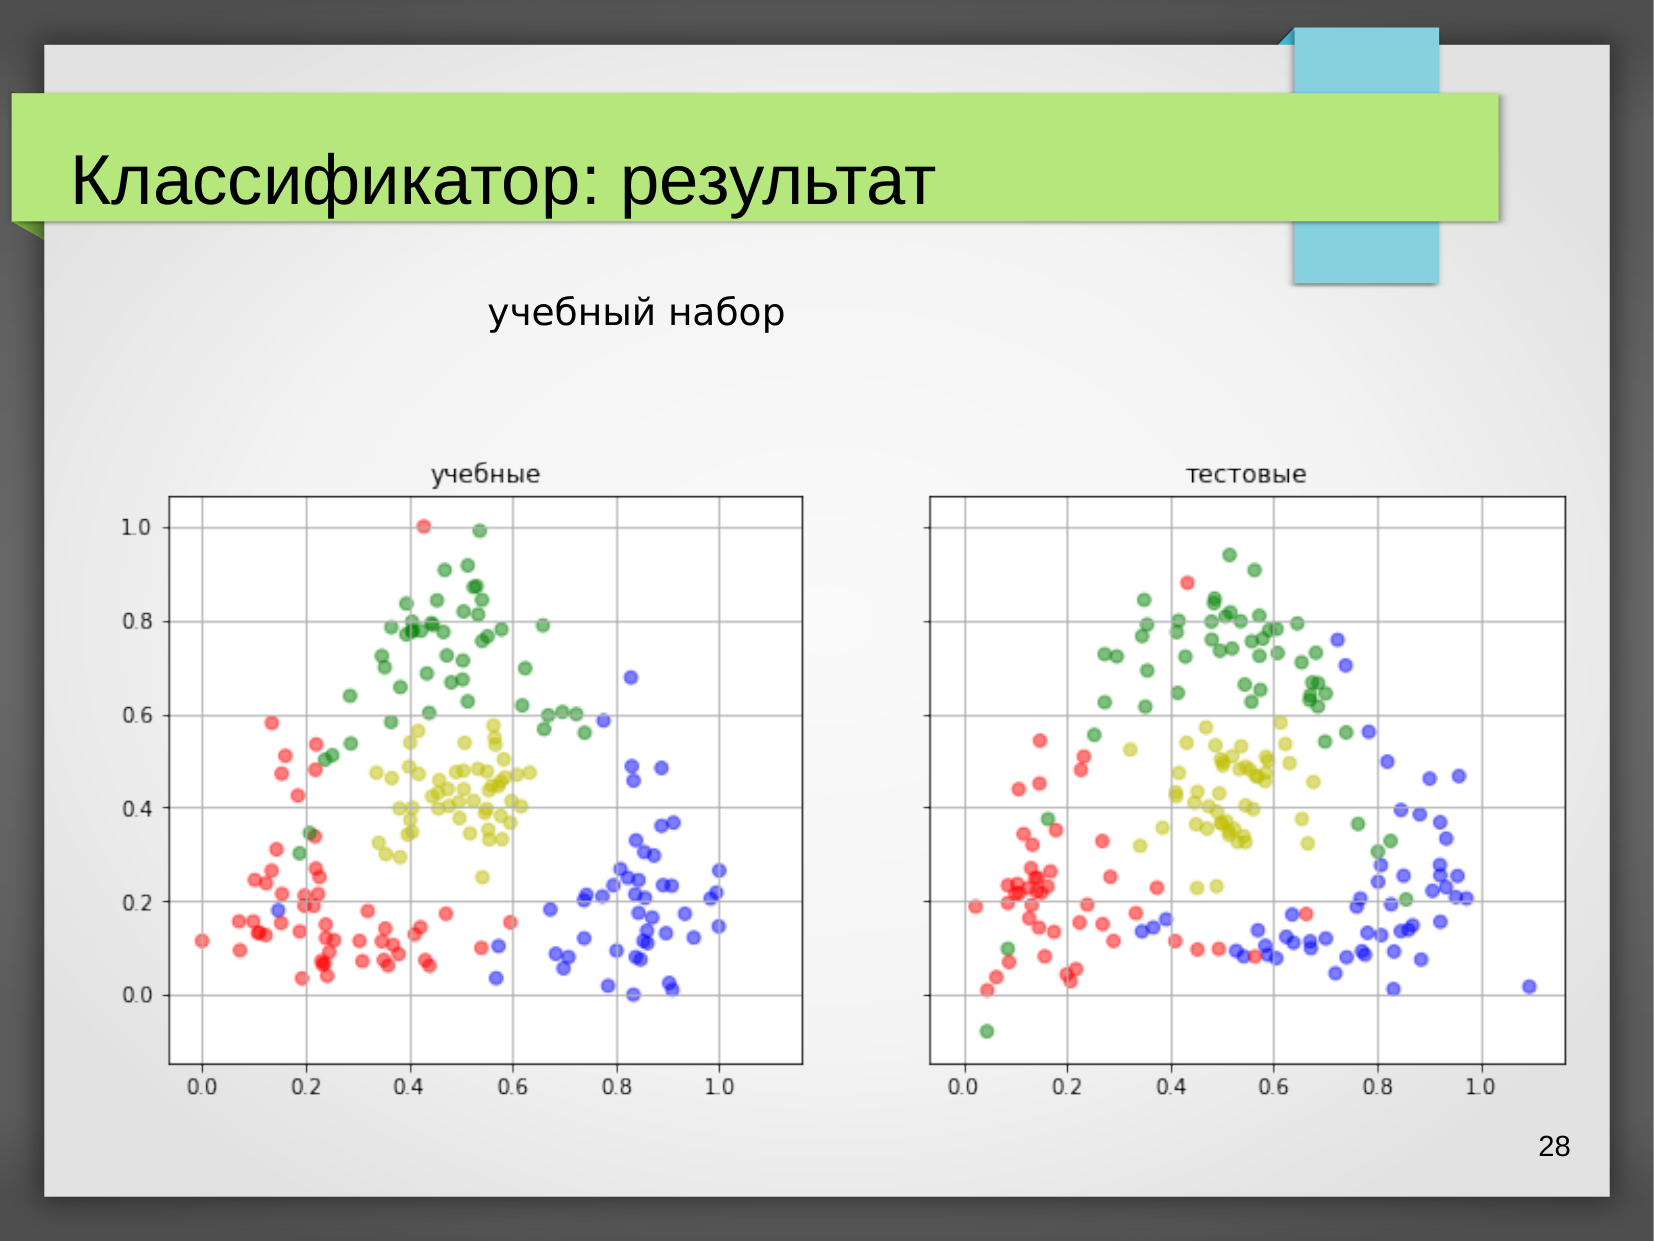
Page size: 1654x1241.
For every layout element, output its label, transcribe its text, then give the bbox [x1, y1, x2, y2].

text_box учебный набор [472, 283, 1040, 342]
picture [0, 0, 1654, 1241]
title Классификатор: результат [70, 76, 1559, 284]
